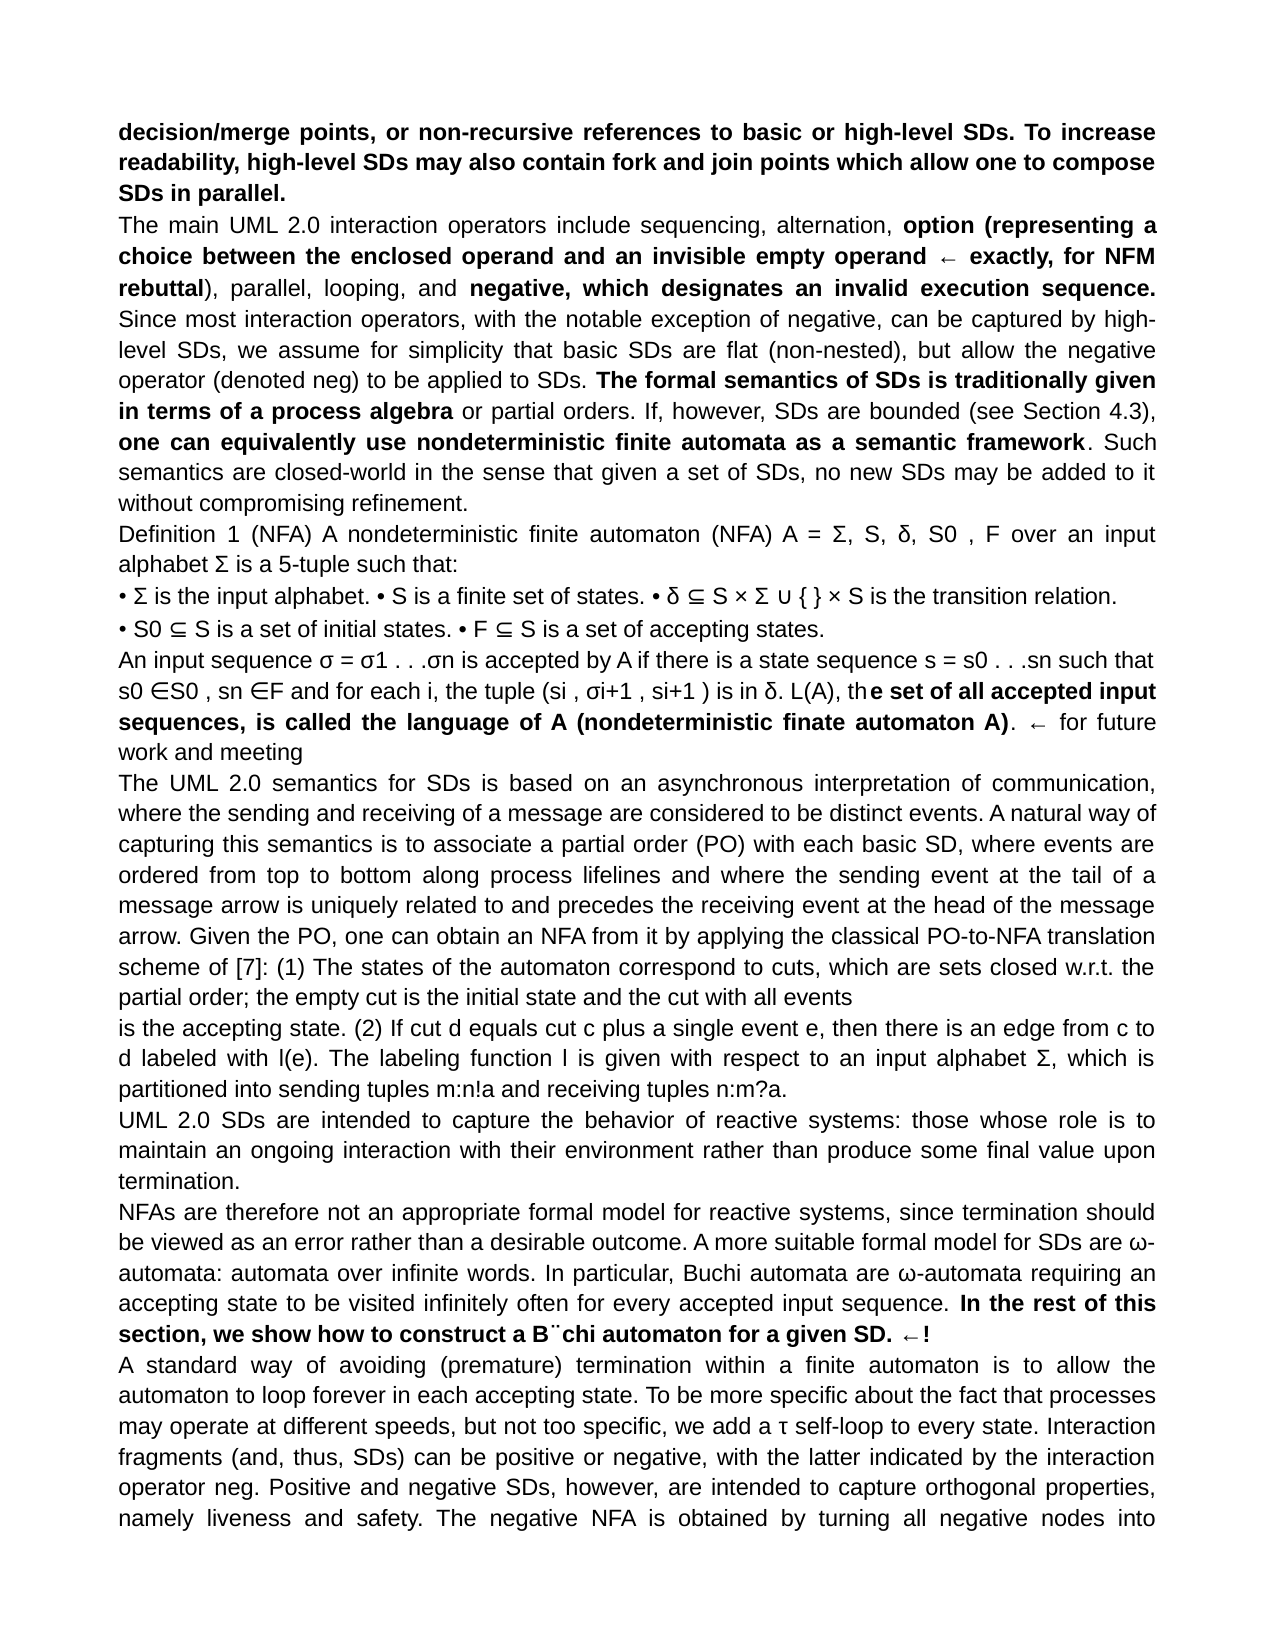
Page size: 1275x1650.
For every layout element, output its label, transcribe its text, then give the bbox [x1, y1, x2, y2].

text A standard way of avoiding (premature) termination within a finite automaton is to allow the automaton to loop forever in each accepting state. To be more specific about the fact that processes may operate at different speeds, but not too specific, we add a τ self-loop to every state. Interaction fragments (and, thus, SDs) can be positive or negative, with the latter indicated by the interaction operator neg. Positive and negative SDs, however, are intended to capture orthogonal properties, namely liveness and safety. The negative NFA is obtained by turning all negative nodes into [118, 1351, 1157, 1531]
text • Σ is the input alphabet. • S is a finite set of states. • δ ⊆ S × Σ ∪ { } × S is the transition relation. [118, 581, 1157, 610]
text decision/merge points, or non-recursive references to basic or high-level SDs. To increase readability, high-level SDs may also contain fork and join points which allow one to compose SDs in parallel. [118, 118, 1157, 206]
text NFAs are therefore not an appropriate formal model for reactive systems, since termination should be viewed as an error rather than a desirable outcome. A more suitable formal model for SDs are ω-automata: automata over infinite words. In particular, Buchi automata are ω-automata requiring an accepting state to be visited infinitely often for every accepted input sequence. In the rest of this section, we show how to construct a B ̈ chi automaton for a given SD. ←! [118, 1198, 1157, 1347]
text is the accepting state. (2) If cut d equals cut c plus a single event e, then there is an edge from c to d labeled with l(e). The labeling function l is given with respect to an input alphabet Σ, which is partitioned into sending tuples m:n!a and receiving tuples n:m?a. [118, 1014, 1157, 1102]
text UML 2.0 SDs are intended to capture the behavior of reactive systems: those whose role is to maintain an ongoing interaction with their environment rather than produce some final value upon termination. [118, 1106, 1157, 1194]
text An input sequence σ = σ1 . . .σn is accepted by A if there is a state sequence s = s0 . . .sn such that s0 ∈S0 , sn ∈F and for each i, the tuple (si , σi+1 , si+1 ) is in δ. L(A), the set of all accepted input sequences, is called the language of A (nondeterministic finate automaton A). ← for future work and meeting [118, 647, 1157, 765]
text The main UML 2.0 interaction operators include sequencing, alternation, option (representing a choice between the enclosed operand and an invisible empty operand ← exactly, for NFM rebuttal), parallel, looping, and negative, which designates an invalid execution sequence. Since most interaction operators, with the notable exception of negative, can be captured by high-level SDs, we assume for simplicity that basic SDs are flat (non-nested), but allow the negative operator (denoted neg) to be applied to SDs. The formal semantics of SDs is traditionally given in terms of a process algebra or partial orders. If, however, SDs are bounded (see Section 4.3), one can equivalently use nondeterministic finite automata as a semantic framework. Such semantics are closed-world in the sense that given a set of SDs, no new SDs may be added to it without compromising refinement. [118, 210, 1157, 516]
text The UML 2.0 semantics for SDs is based on an asynchronous interpretation of communication, where the sending and receiving of a message are considered to be distinct events. A natural way of capturing this semantics is to associate a partial order (PO) with each basic SD, where events are ordered from top to bottom along process lifelines and where the sending event at the tail of a message arrow is uniquely related to and precedes the receiving event at the head of the message arrow. Given the PO, one can obtain an NFA from it by applying the classical PO-to-NFA translation scheme of [7]: (1) The states of the automaton correspond to cuts, which are sets closed w.r.t. the partial order; the empty cut is the initial state and the cut with all events [118, 769, 1157, 1010]
text • S0 ⊆ S is a set of initial states. • F ⊆ S is a set of accepting states. [118, 614, 1157, 643]
text Definition 1 (NFA) A nondeterministic finite automaton (NFA) A = Σ, S, δ, S0 , F over an input alphabet Σ is a 5-tuple such that: [118, 520, 1157, 577]
